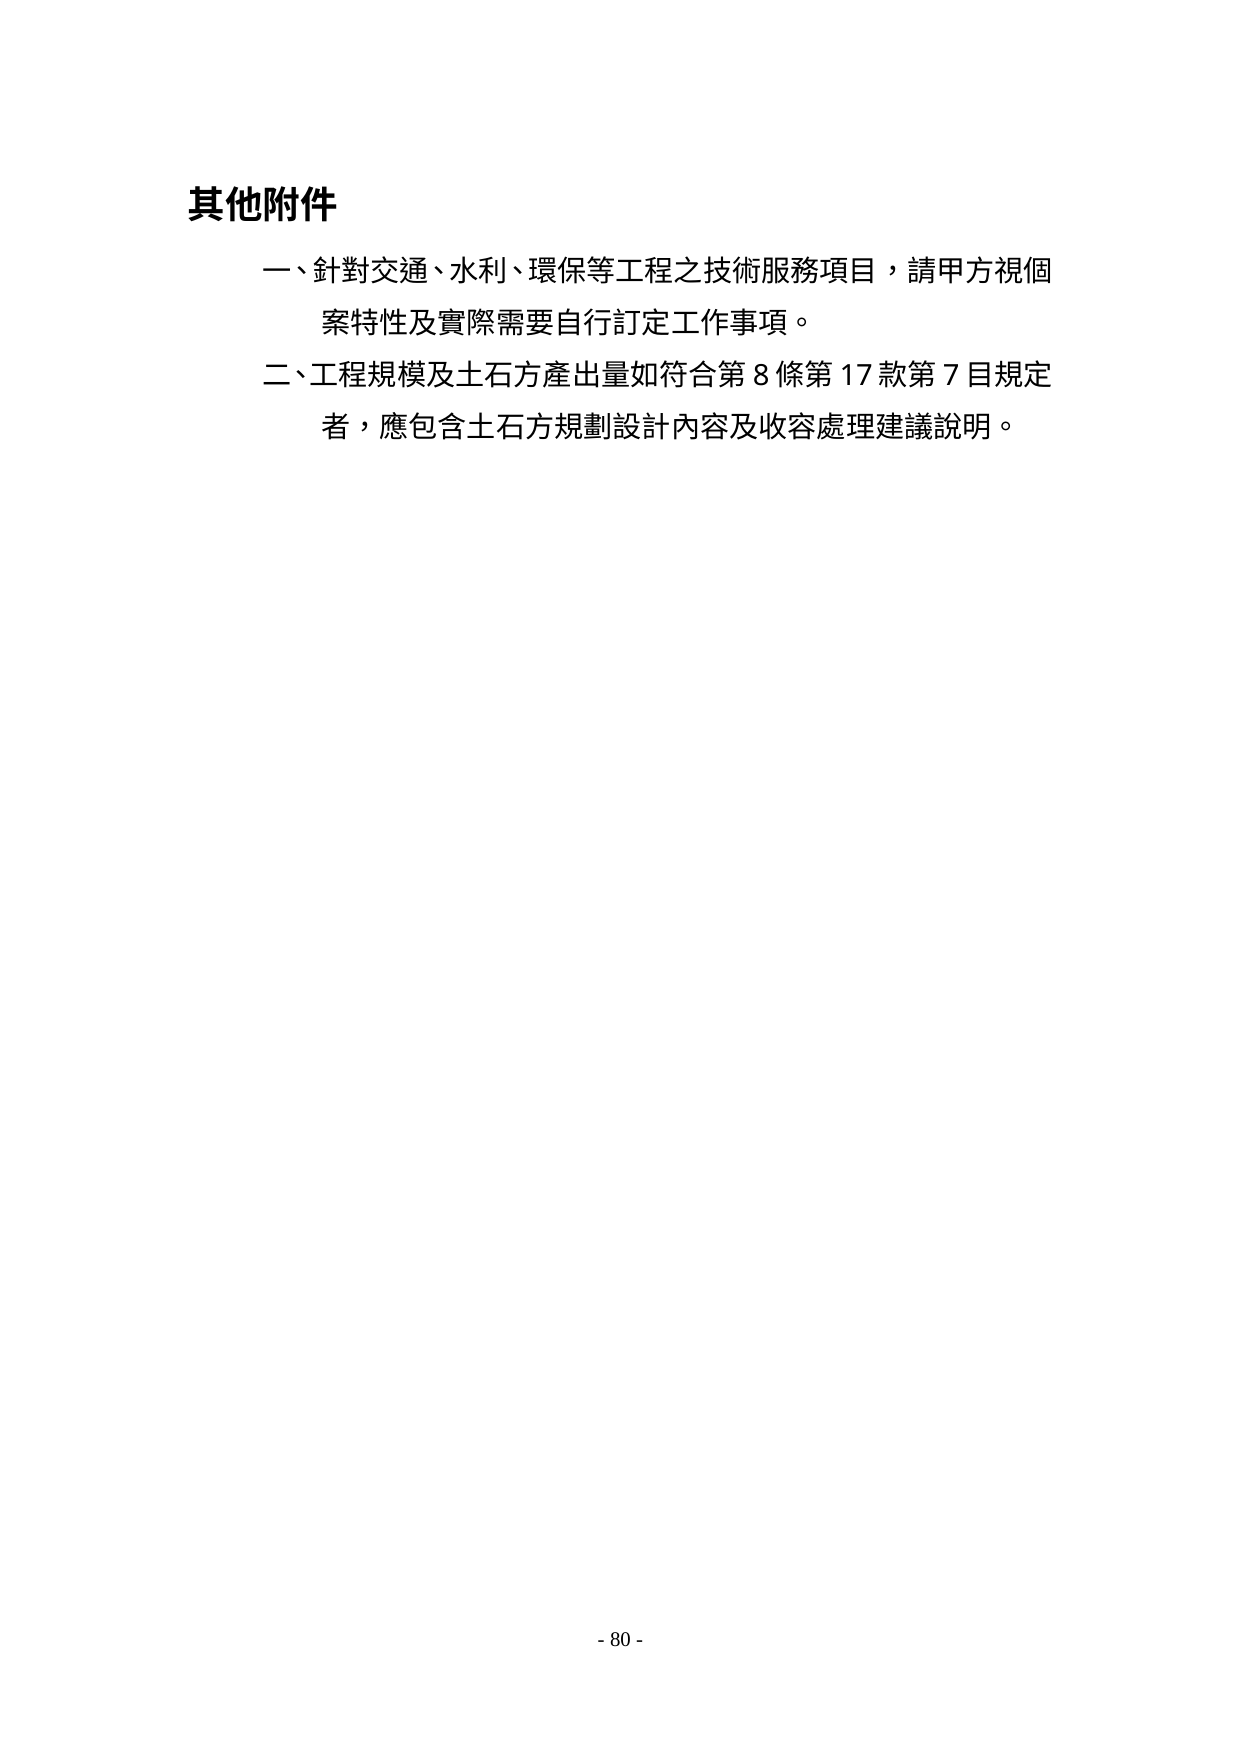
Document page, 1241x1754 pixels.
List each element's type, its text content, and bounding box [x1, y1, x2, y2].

text 一、針對交通、水利、環保等工程之技術服務項目，請甲方視個案特性及實際需要自行訂定工作事項。 [262, 239, 1053, 344]
text 其他附件 [187, 164, 1053, 239]
text 二、工程規模及土石方產出量如符合第8條第17款第7目規定者，應包含土石方規劃設計內容及收容處理建議說明。 [262, 344, 1053, 448]
